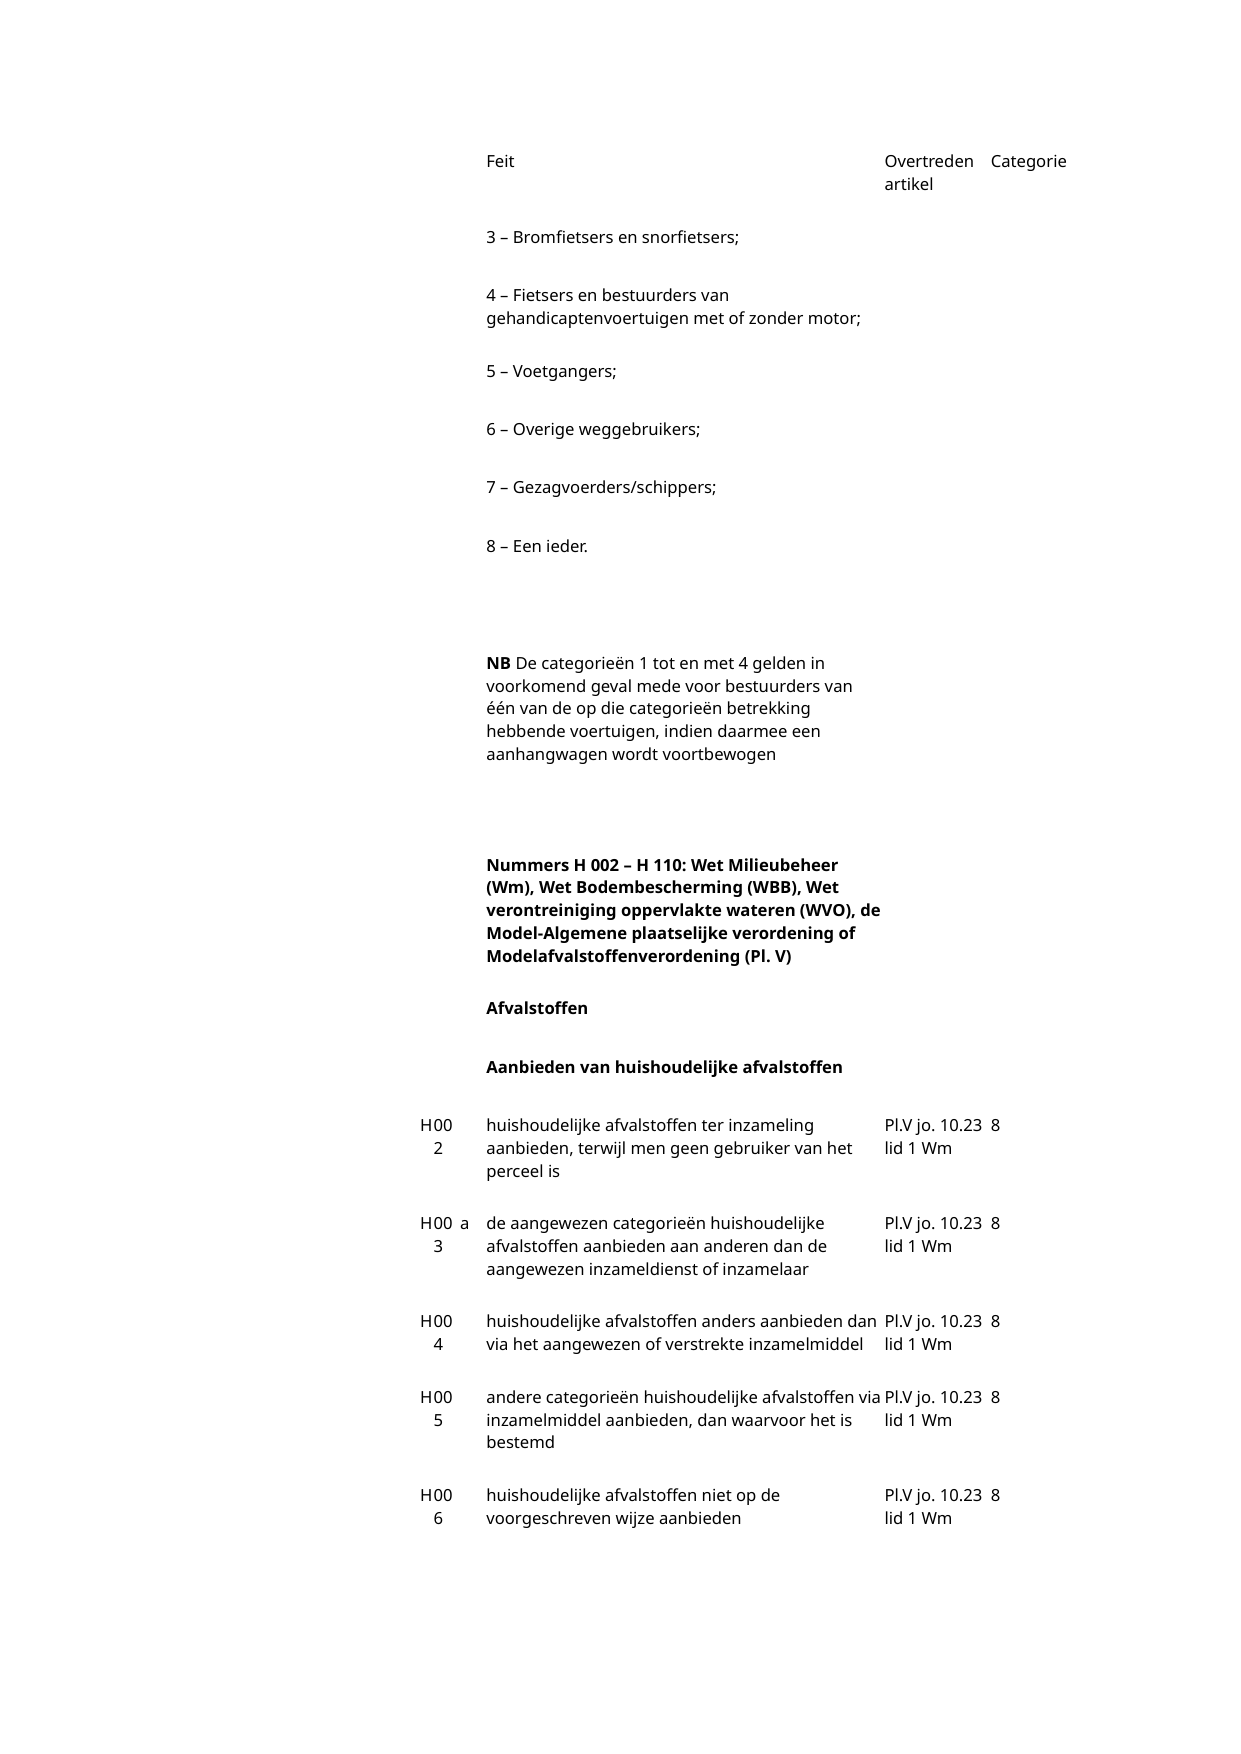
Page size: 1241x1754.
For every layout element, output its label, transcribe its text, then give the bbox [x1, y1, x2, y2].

table_cell [460, 359, 486, 418]
table_cell 5 – Voetgangers; [486, 359, 884, 418]
table_cell 3 – Bromfietsers en snorfietsers; [486, 225, 884, 284]
table_cell 8 [991, 1484, 1090, 1559]
table_cell H [420, 1484, 433, 1559]
table_cell [460, 1386, 486, 1484]
table_cell H [420, 1114, 433, 1212]
table_cell 6 – Overige weggebruikers; [486, 418, 884, 476]
table_cell de aangewezen categorieën huishoudelijke afvalstoffen aanbieden aan anderen dan de aangewezen inzameldienst of inzamelaar [486, 1212, 884, 1310]
table_cell [460, 854, 486, 997]
table_cell Afvalstoffen [486, 997, 884, 1055]
table_cell [991, 795, 1090, 853]
table_cell [486, 795, 884, 853]
table_cell 002 [433, 1114, 460, 1212]
table_cell [460, 795, 486, 853]
table_cell [991, 1055, 1090, 1114]
table_cell Pl.V jo. 10.23 lid 1 Wm [884, 1386, 991, 1484]
table_cell [433, 535, 460, 593]
table_cell [884, 359, 991, 418]
table_cell [433, 593, 460, 651]
table_cell [433, 997, 460, 1055]
table_cell 8 [991, 1310, 1090, 1386]
table_cell [460, 535, 486, 593]
table_cell [420, 593, 433, 651]
table_cell [884, 1055, 991, 1114]
table_cell [884, 284, 991, 359]
table_cell [991, 418, 1090, 476]
table_cell [884, 225, 991, 284]
table_cell [420, 225, 433, 284]
table_header [433, 150, 460, 225]
table_cell Nummers H 002 – H 110: Wet Milieubeheer (Wm), Wet Bodembescherming (WBB), Wet verontreiniging oppervlakte wateren (WVO), de Model-Algemene plaatselijke verordening of Modelafvalstoffenverordening (Pl. V) [486, 854, 884, 997]
table_cell 8 [991, 1212, 1090, 1310]
table_cell [460, 418, 486, 476]
table_cell H [420, 1386, 433, 1484]
table_cell huishoudelijke afvalstoffen niet op de voorgeschreven wijze aanbieden [486, 1484, 884, 1559]
table_cell huishoudelijke afvalstoffen ter inzameling aanbieden, terwijl men geen gebruiker van het perceel is [486, 1114, 884, 1212]
table_cell H [420, 1212, 433, 1310]
table_cell [420, 854, 433, 997]
table_cell [420, 418, 433, 476]
table_cell [991, 225, 1090, 284]
table_cell [433, 854, 460, 997]
table_cell [433, 1055, 460, 1114]
table_cell 8 – Een ieder. [486, 535, 884, 593]
table_cell [420, 535, 433, 593]
table_cell 7 – Gezagvoerders/schippers; [486, 476, 884, 534]
table_cell [991, 359, 1090, 418]
table_header Feit [486, 150, 884, 225]
table_cell [420, 651, 433, 795]
table_cell 004 [433, 1310, 460, 1386]
table_cell H [420, 1310, 433, 1386]
table_cell huishoudelijke afvalstoffen anders aanbieden dan via het aangewezen of verstrekte inzamelmiddel [486, 1310, 884, 1386]
table_cell [433, 418, 460, 476]
table_cell [460, 1114, 486, 1212]
table_cell [460, 1484, 486, 1559]
table_cell [460, 1055, 486, 1114]
table_cell [884, 997, 991, 1055]
table_cell [991, 476, 1090, 534]
table_cell [460, 593, 486, 651]
table_cell [420, 284, 433, 359]
table_cell [460, 225, 486, 284]
table_cell [420, 795, 433, 853]
table_header Categorie [991, 150, 1090, 225]
table_cell [884, 418, 991, 476]
table_cell [460, 651, 486, 795]
table_cell [486, 593, 884, 651]
table_cell [991, 593, 1090, 651]
table_header [460, 150, 486, 225]
table_cell [420, 359, 433, 418]
table_cell [420, 997, 433, 1055]
table_cell [884, 795, 991, 853]
table_cell [460, 476, 486, 534]
table_cell [433, 476, 460, 534]
table_cell [433, 359, 460, 418]
table_cell [433, 651, 460, 795]
table_cell [884, 593, 991, 651]
table_cell Pl.V jo. 10.23 lid 1 Wm [884, 1114, 991, 1212]
table_cell [991, 535, 1090, 593]
table_cell [884, 854, 991, 997]
table_cell [460, 284, 486, 359]
table_header Overtreden artikel [884, 150, 991, 225]
table_cell Pl.V jo. 10.23 lid 1 Wm [884, 1310, 991, 1386]
table_header [420, 150, 433, 225]
table_cell [991, 651, 1090, 795]
table_cell 006 [433, 1484, 460, 1559]
table_cell [884, 651, 991, 795]
table_cell [884, 476, 991, 534]
table_cell 4 – Fietsers en bestuurders van gehandicaptenvoertuigen met of zonder motor; [486, 284, 884, 359]
table_cell [991, 284, 1090, 359]
table_cell [460, 997, 486, 1055]
table_cell [433, 795, 460, 853]
table_cell [991, 997, 1090, 1055]
table_cell Pl.V jo. 10.23 lid 1 Wm [884, 1484, 991, 1559]
table_cell Aanbieden van huishoudelijke afvalstoffen [486, 1055, 884, 1114]
table_cell [433, 225, 460, 284]
table_cell andere categorieën huishoudelijke afvalstoffen via inzamelmiddel aanbieden, dan waarvoor het is bestemd [486, 1386, 884, 1484]
table_cell 003 [433, 1212, 460, 1310]
table_cell Pl.V jo. 10.23 lid 1 Wm [884, 1212, 991, 1310]
table_cell [433, 284, 460, 359]
table_cell 005 [433, 1386, 460, 1484]
table_cell 8 [991, 1114, 1090, 1212]
table_cell [420, 476, 433, 534]
table_cell [884, 535, 991, 593]
table_cell [460, 1310, 486, 1386]
table_cell [991, 854, 1090, 997]
table_cell a [460, 1212, 486, 1310]
table_cell NB De categorieën 1 tot en met 4 gelden in voorkomend geval mede voor bestuurders van één van de op die categorieën betrekking hebbende voertuigen, indien daarmee een aanhangwagen wordt voortbewogen [486, 651, 884, 795]
table_cell [420, 1055, 433, 1114]
table_cell 8 [991, 1386, 1090, 1484]
